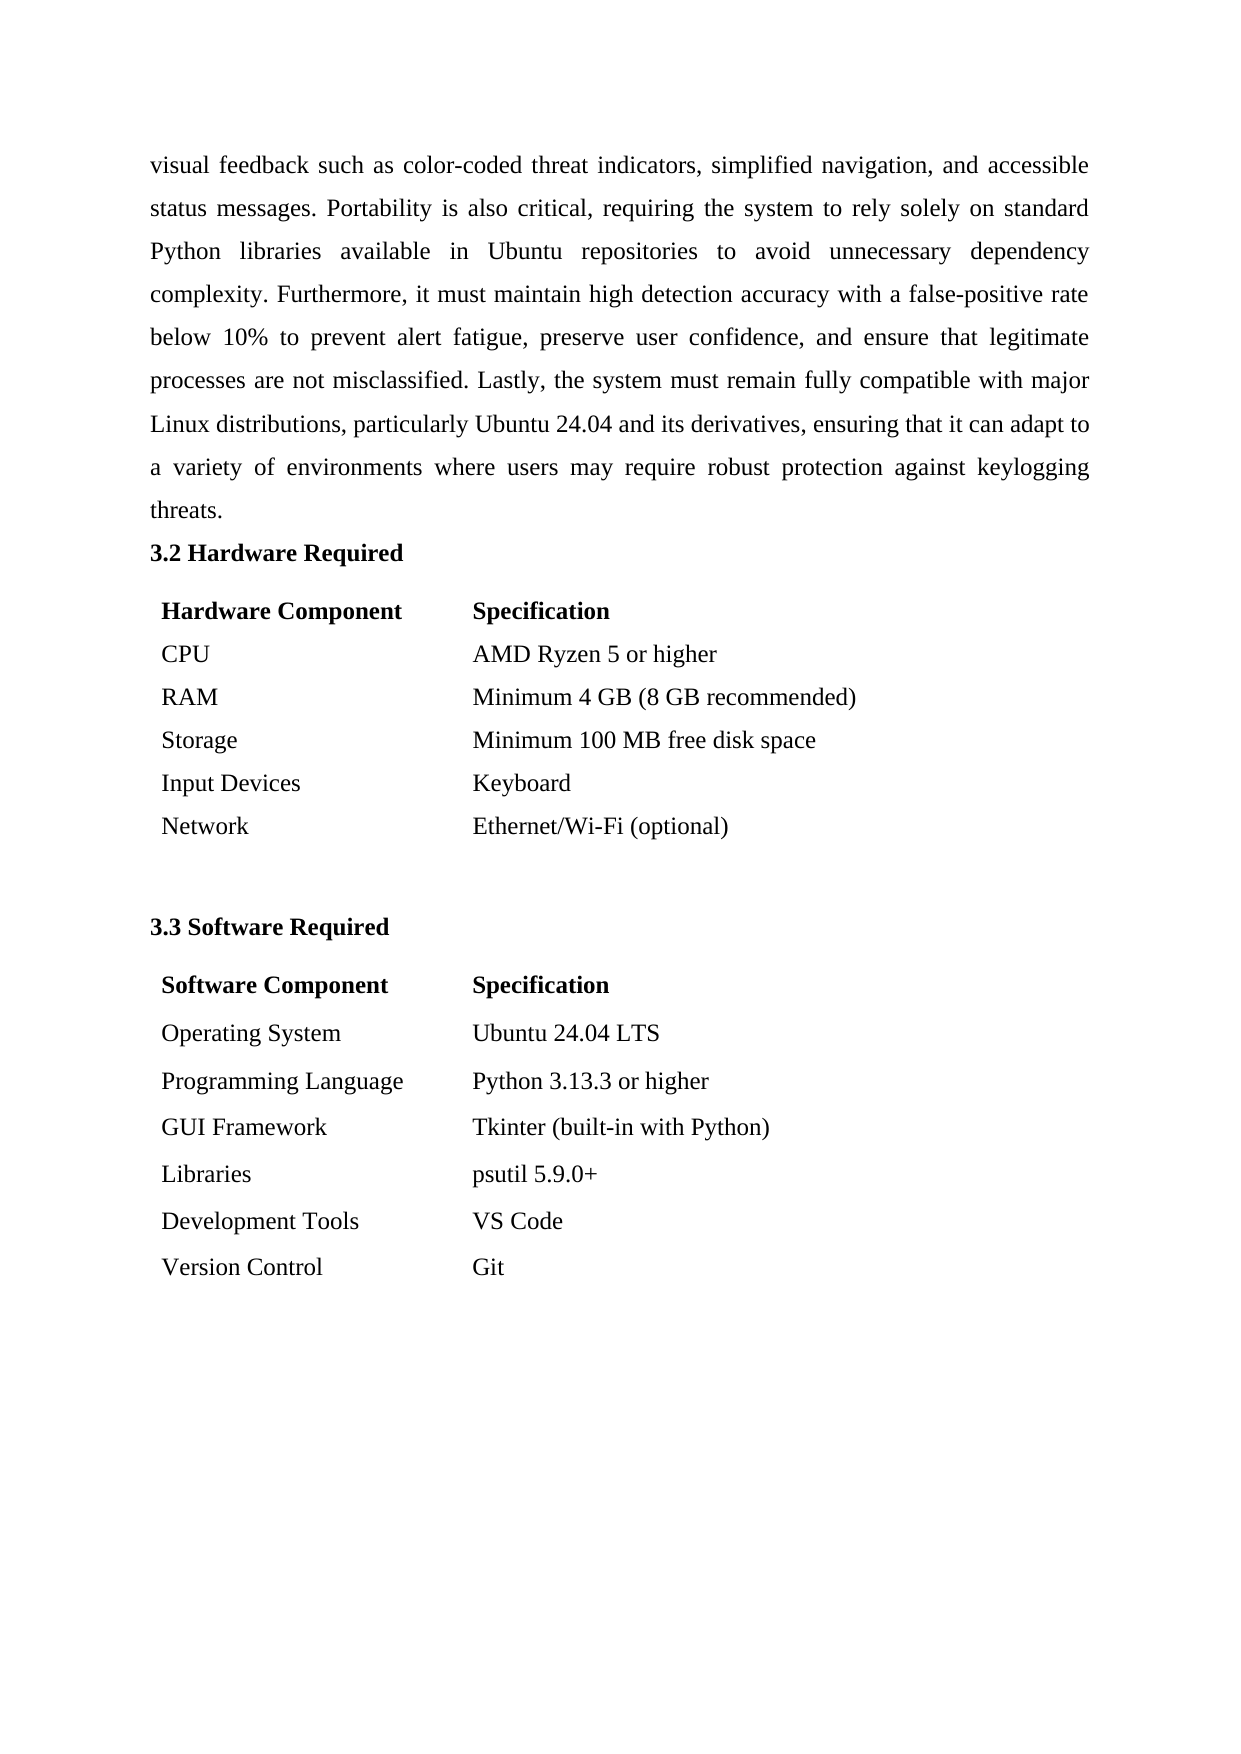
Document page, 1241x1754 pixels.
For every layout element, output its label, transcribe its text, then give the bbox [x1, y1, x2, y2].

table_cell AMD Ryzen 5 or higher [461, 639, 1090, 682]
table_cell Version Control [150, 1253, 461, 1299]
table_cell Ubuntu 24.04 LTS [461, 1018, 1091, 1066]
table_header Specification [461, 970, 1091, 1018]
table_header Software Component [150, 970, 461, 1018]
table_cell VS Code [461, 1206, 1091, 1252]
table_header Hardware Component [150, 596, 461, 639]
table_cell Storage [150, 725, 461, 768]
table_cell Libraries [150, 1159, 461, 1206]
table_cell RAM [150, 682, 461, 725]
text 3.2 Hardware Required [150, 538, 1091, 567]
table_cell Development Tools [150, 1206, 461, 1252]
table_cell Python 3.13.3 or higher [461, 1066, 1091, 1112]
table_cell GUI Framework [150, 1113, 461, 1159]
table_cell Network [150, 811, 461, 854]
table_cell psutil 5.9.0+ [461, 1159, 1091, 1206]
text 3.3 Software Required [150, 912, 1091, 941]
table_cell Keyboard [461, 768, 1090, 811]
table_cell Ethernet/Wi-Fi (optional) [461, 811, 1090, 854]
table_cell Tkinter (built-in with Python) [461, 1113, 1091, 1159]
table_cell Programming Language [150, 1066, 461, 1112]
table_cell Input Devices [150, 768, 461, 811]
table_cell Operating System [150, 1018, 461, 1066]
text visual feedback such as color-coded threat indicators, simplified navigation, and accessible status messages. Portability is also critical, requiring the system to rely solely on standard Python libraries available in Ubuntu repositories to avoid unnecessary dependency complexity. Furthermore, it must maintain high detection accuracy with a false-positive rate below 10% to prevent alert fatigue, preserve user confidence, and ensure that legitimate processes are not misclassified. Lastly, the system must remain fully compatible with major Linux distributions, particularly Ubuntu 24.04 and its derivatives, ensuring that it can adapt to a variety of environments where users may require robust protection against keylogging threats. [150, 150, 1091, 524]
table_header Specification [461, 596, 1090, 639]
table_cell Git [461, 1253, 1091, 1299]
table_cell Minimum 4 GB (8 GB recommended) [461, 682, 1090, 725]
table_cell Minimum 100 MB free disk space [461, 725, 1090, 768]
table_cell CPU [150, 639, 461, 682]
